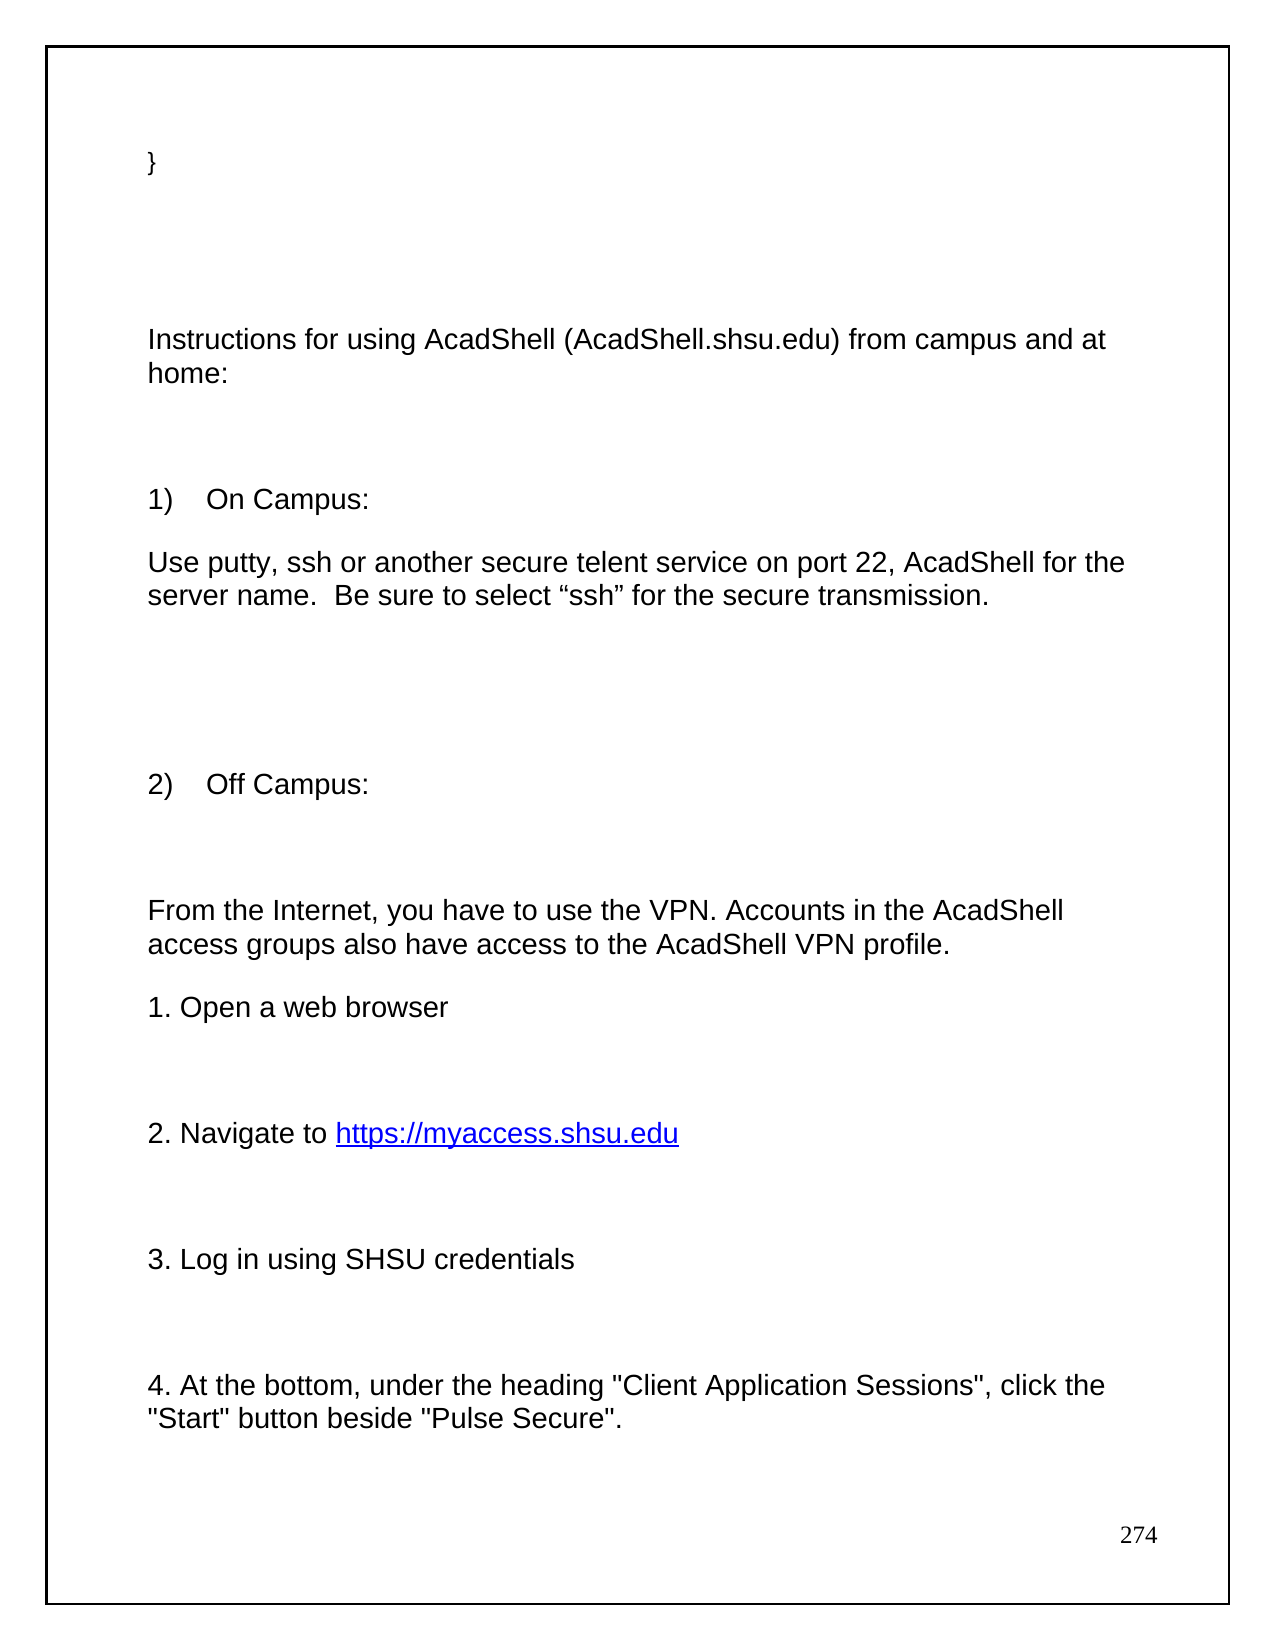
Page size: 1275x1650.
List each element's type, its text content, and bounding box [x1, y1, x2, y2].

text 4. At the bottom, under the heading "Client Application Sessions", click the "Start" button beside "Pulse Secure". [147, 1368, 1158, 1435]
text 2. Navigate to https://myaccess.shsu.edu [147, 1116, 1158, 1149]
text From the Internet, you have to use the VPN. Accounts in the AcadShell access groups also have access to the AcadShell VPN profile. [147, 893, 1158, 960]
text 1) On Campus: [147, 482, 1158, 515]
text 2) Off Campus: [147, 767, 1158, 801]
text Use putty, ssh or another secure telent service on port 22, AcadShell for the server name. Be sure to select “ssh” for the secure transmission. [147, 545, 1158, 612]
text Instructions for using AcadShell (AcadShell.shsu.edu) from campus and at home: [147, 322, 1158, 389]
text 1. Open a web browser [147, 990, 1158, 1023]
text } [147, 147, 1158, 176]
text 3. Log in using SHSU credentials [147, 1242, 1158, 1276]
